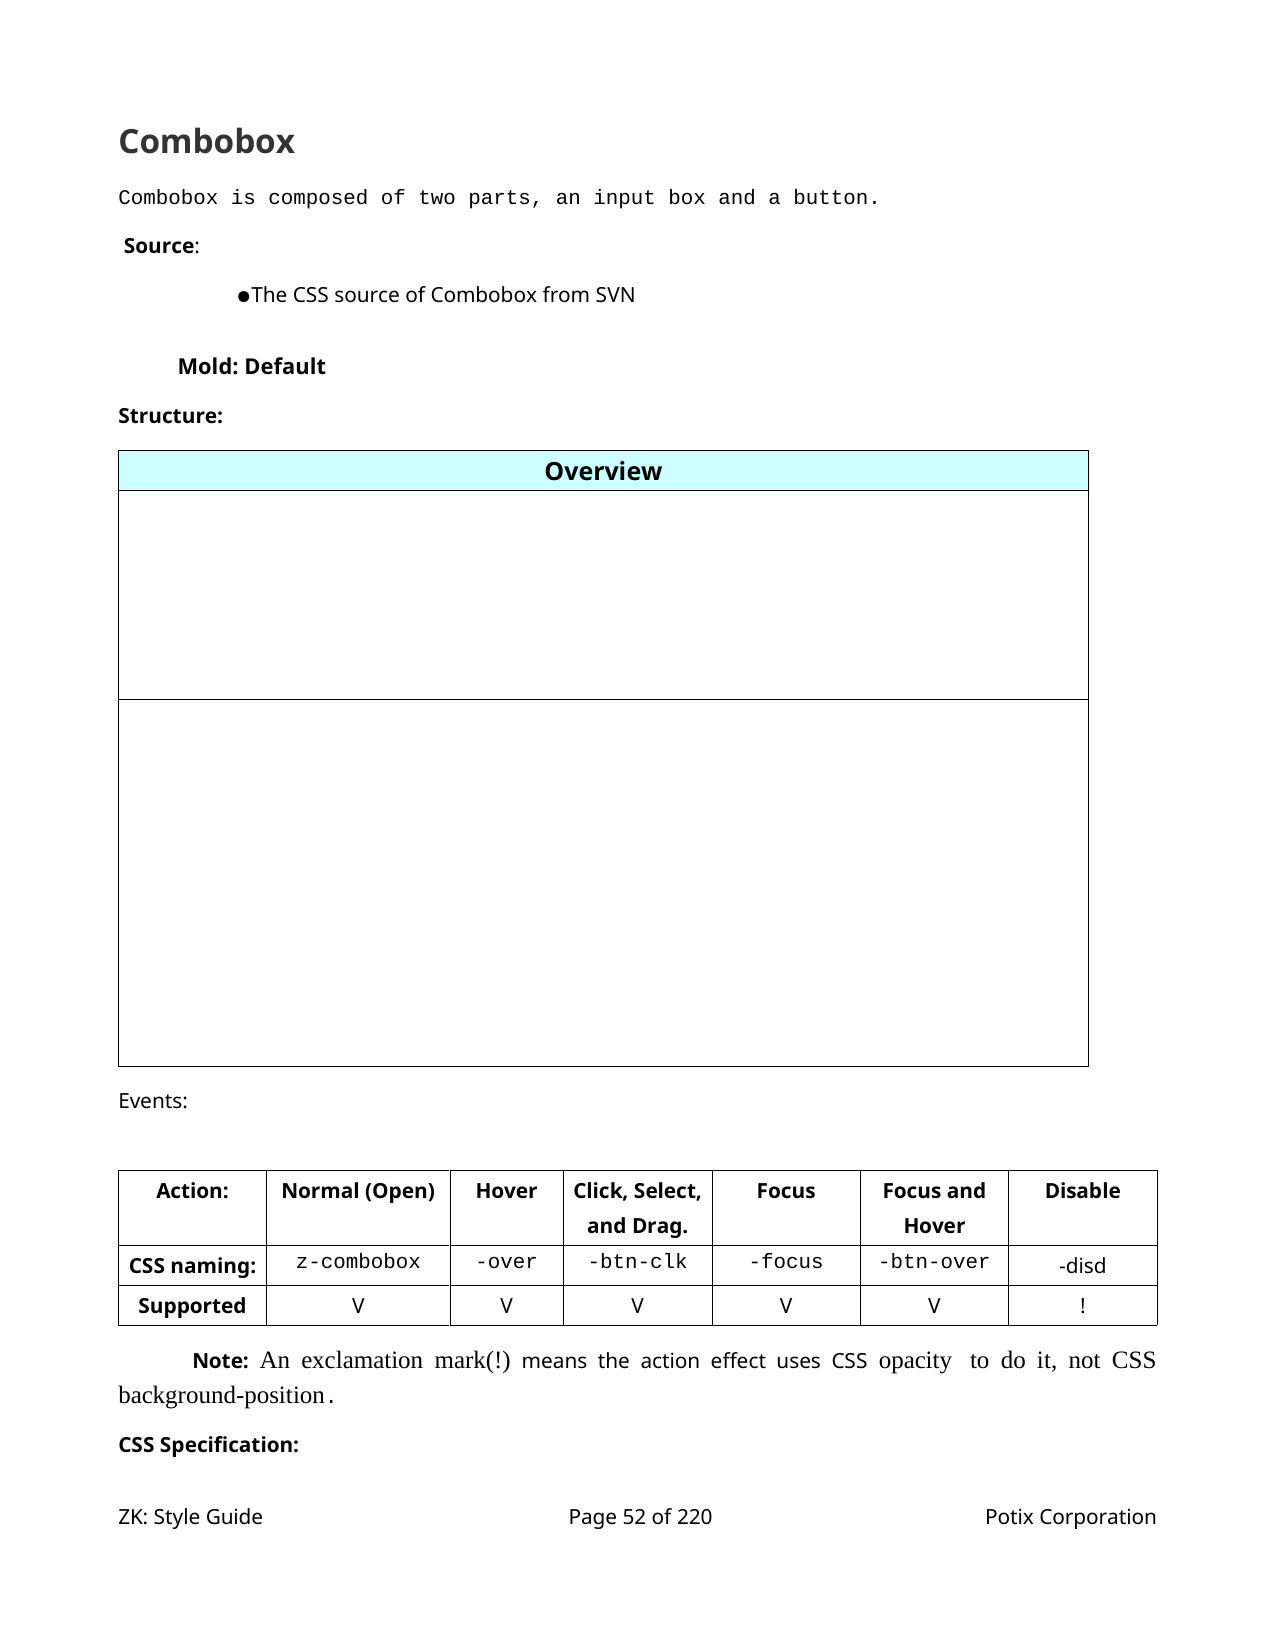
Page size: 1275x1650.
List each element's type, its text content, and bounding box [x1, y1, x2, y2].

table_cell Supported [119, 1286, 266, 1325]
table_cell ! [1009, 1286, 1157, 1325]
subtitle Combobox [118, 118, 1157, 163]
subtitle Mold: Default [177, 351, 1157, 381]
table_cell V [713, 1286, 860, 1325]
text Structure: [118, 401, 1157, 429]
text CSS Specification: [118, 1430, 1157, 1458]
table_cell V [267, 1286, 449, 1325]
table_cell -btn-clk [564, 1246, 712, 1285]
table_cell z-combobox [267, 1246, 449, 1285]
table_cell V [564, 1286, 712, 1325]
table_cell CSS naming: [119, 1246, 266, 1285]
text Note: An exclamation mark(!) means the action effect uses CSS opacity to do it, not CSS background-position. [118, 1346, 1157, 1410]
table_cell [119, 491, 1088, 699]
table_cell V [861, 1286, 1008, 1325]
table_cell [119, 700, 1088, 1066]
table_header Hover [451, 1171, 563, 1245]
table_header Overview [119, 451, 1088, 490]
table_header Focus and Hover [861, 1171, 1008, 1245]
table_cell -over [451, 1246, 563, 1285]
table_cell -btn-over [861, 1246, 1008, 1285]
table_header Action: [119, 1171, 266, 1245]
table_cell -focus [713, 1246, 860, 1285]
table_cell V [451, 1286, 563, 1325]
text Combobox is composed of two parts, an input box and a button. [118, 187, 1157, 211]
list The CSS source of Combobox from SVN [236, 280, 1157, 308]
text Events: [118, 1086, 1157, 1150]
table_header Focus [713, 1171, 860, 1245]
table_header Disable [1009, 1171, 1157, 1245]
table_header Normal (Open) [267, 1171, 449, 1245]
text Source: [118, 231, 1157, 259]
table_cell -disd [1009, 1246, 1157, 1285]
table_header Click, Select, and Drag. [564, 1171, 712, 1245]
